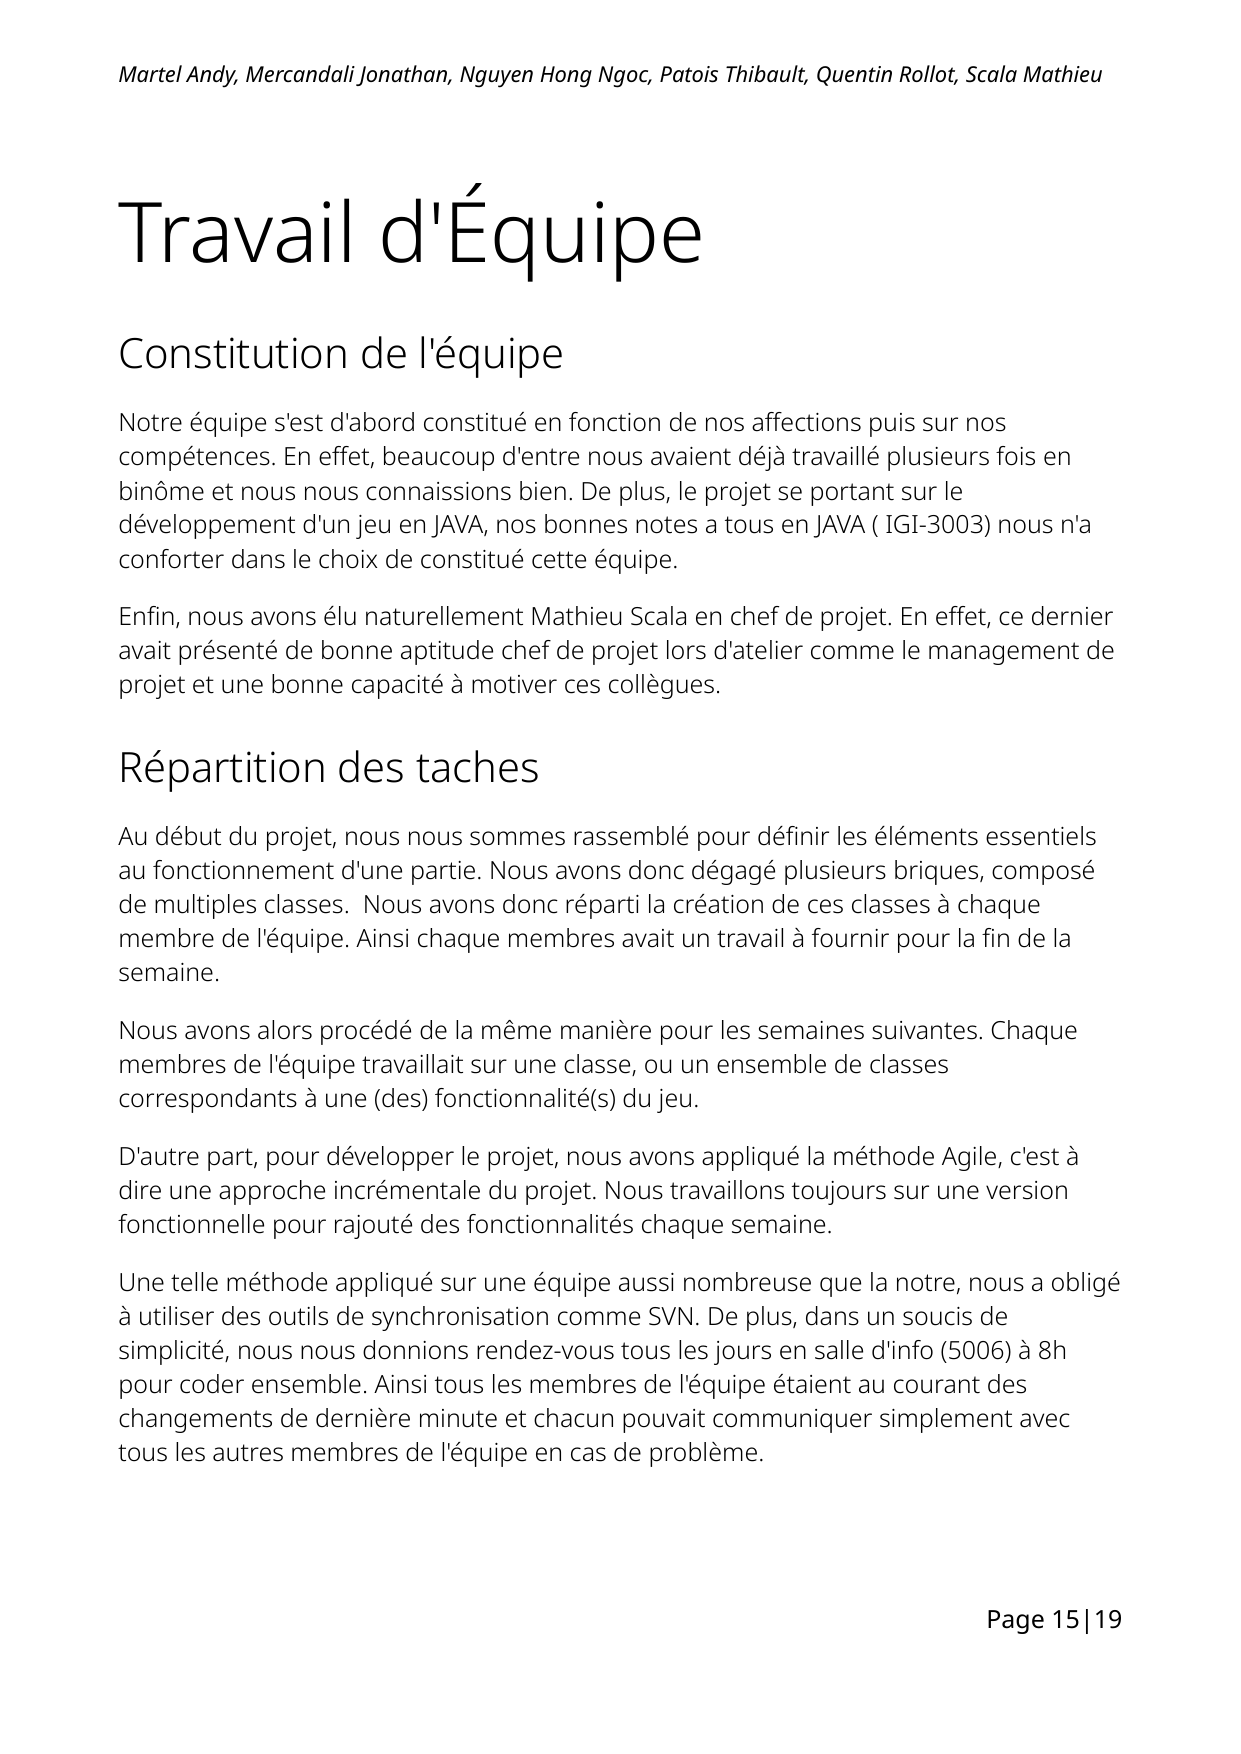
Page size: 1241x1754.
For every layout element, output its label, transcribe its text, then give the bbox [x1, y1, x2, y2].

text Enfin, nous avons élu naturellement Mathieu Scala en chef de projet. En effet, ce dernier avait présenté de bonne aptitude chef de projet lors d'atelier comme le management de projet et une bonne capacité à motiver ces collègues. [118, 599, 1122, 701]
text Nous avons alors procédé de la même manière pour les semaines suivantes. Chaque membres de l'équipe travaillait sur une classe, ou un ensemble de classes correspondants à une (des) fonctionnalité(s) du jeu. [118, 1013, 1122, 1115]
text Notre équipe s'est d'abord constitué en fonction de nos affections puis sur nos compétences. En effet, beaucoup d'entre nous avaient déjà travaillé plusieurs fois en binôme et nous nous connaissions bien. De plus, le projet se portant sur le développement d'un jeu en JAVA, nos bonnes notes a tous en JAVA ( IGI-3003) nous n'a conforter dans le choix de constitué cette équipe. [118, 405, 1122, 575]
text D'autre part, pour développer le projet, nous avons appliqué la méthode Agile, c'est à dire une approche incrémentale du projet. Nous travaillons toujours sur une version fonctionnelle pour rajouté des fonctionnalités chaque semaine. [118, 1138, 1122, 1241]
text Une telle méthode appliqué sur une équipe aussi nombreuse que la notre, nous a obligé à utiliser des outils de synchronisation comme SVN. De plus, dans un soucis de simplicité, nous nous donnions rendez-vous tous les jours en salle d'info (5006) à 8h pour coder ensemble. Ainsi tous les membres de l'équipe étaient au courant des changements de dernière minute et chacun pouvait communiquer simplement avec tous les autres membres de l'équipe en cas de problème. [118, 1264, 1122, 1468]
subtitle Répartition des taches [118, 738, 1122, 794]
subtitle Constitution de l'équipe [118, 324, 1122, 381]
text Au début du projet, nous nous sommes rassemblé pour définir les éléments essentiels au fonctionnement d'une partie. Nous avons donc dégagé plusieurs briques, composé de multiples classes. Nous avons donc réparti la création de ces classes à chaque membre de l'équipe. Ainsi chaque membres avait un travail à fournir pour la fin de la semaine. [118, 819, 1122, 989]
subtitle Travail d'Équipe [118, 173, 1122, 286]
